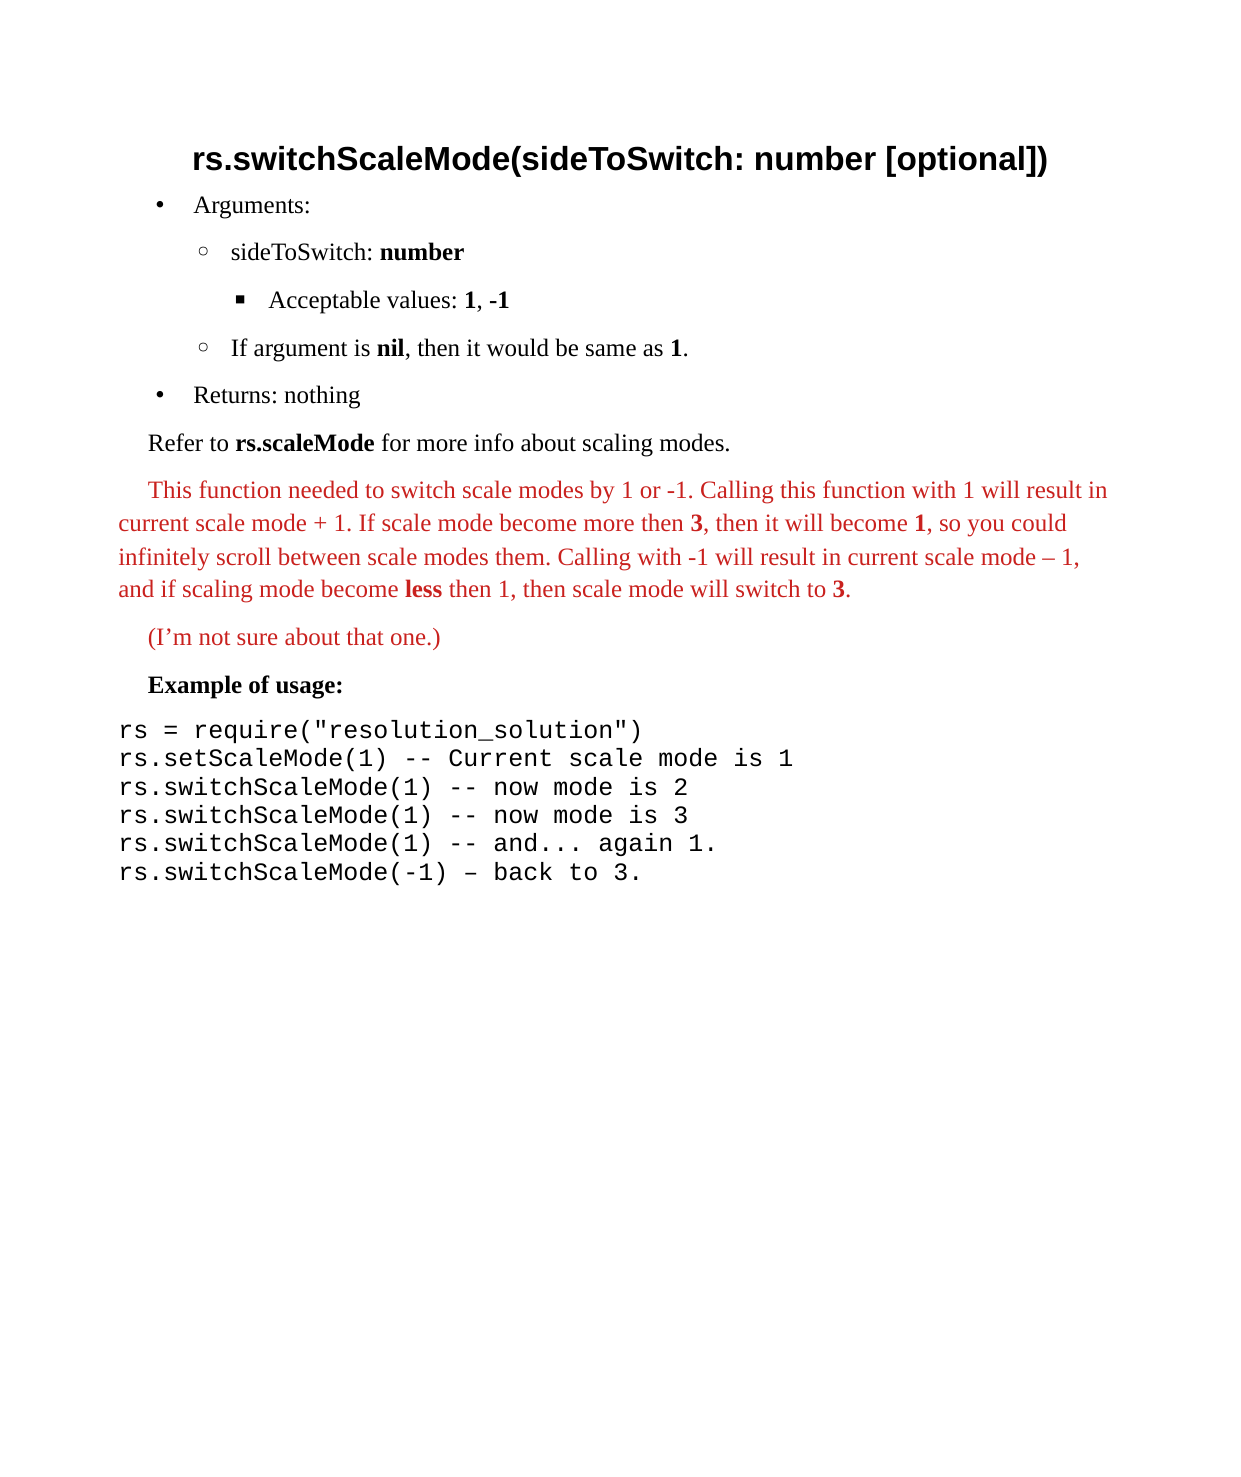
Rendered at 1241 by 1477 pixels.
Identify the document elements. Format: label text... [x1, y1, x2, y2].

list Arguments: [156, 190, 1122, 219]
text rs.switchScaleMode(-1) – back to 3. [118, 859, 1122, 887]
text This function needed to switch scale modes by 1 or -1. Calling this function with 1 will result in current scale mode + 1. If scale mode become more then 3, then it will become 1, so you could infinitely scroll between scale modes them. Calling with -1 will result in current scale mode – 1, and if scaling mode become less then 1, then scale mode will switch to 3. [118, 476, 1122, 603]
text rs.switchScaleMode(1) -- and... again 1. [118, 831, 1122, 859]
text rs.setScaleMode(1) -- Current scale mode is 1 [118, 746, 1122, 774]
text Example of usage: [118, 670, 1122, 698]
text rs = require("resolution_solution") [118, 717, 1122, 746]
text rs.switchScaleMode(1) -- now mode is 3 [118, 802, 1122, 831]
list sideToSwitch: number [193, 237, 1122, 266]
text (I’m not sure about that one.) [118, 622, 1122, 651]
text rs.switchScaleMode(1) -- now mode is 2 [118, 774, 1122, 802]
list If argument is nil, then it would be same as 1. [193, 333, 1122, 361]
list Returns: nothing [156, 380, 1122, 409]
text Refer to rs.scaleMode for more info about scaling modes. [118, 428, 1122, 457]
list Acceptable values: 1, -1 [231, 285, 1122, 314]
subtitle rs.switchScaleMode(sideToSwitch: number [optional]) [118, 139, 1122, 177]
